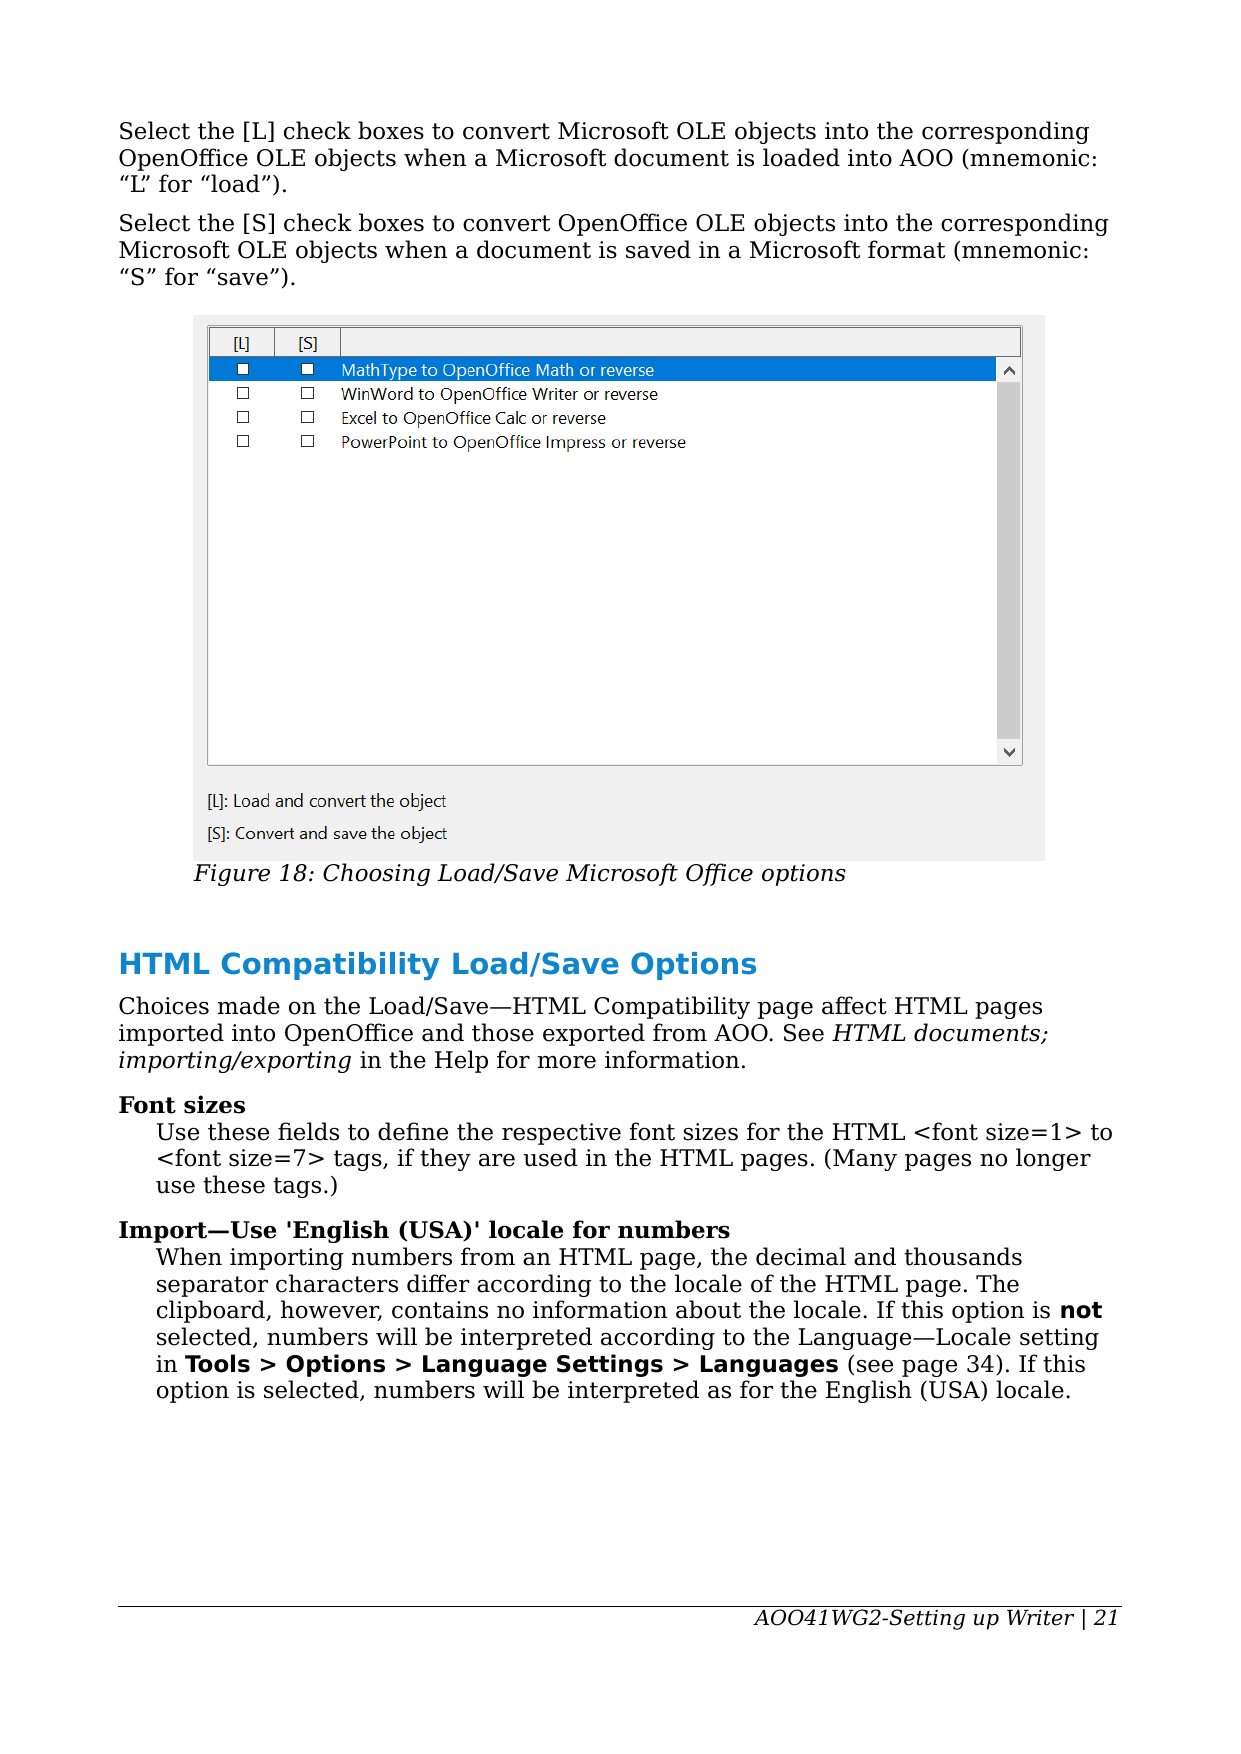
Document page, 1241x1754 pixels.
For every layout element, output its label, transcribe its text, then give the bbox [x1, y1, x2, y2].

text When importing numbers from an HTML page, the decimal and thousands separator characters differ according to the locale of the HTML page. The clipboard, however, contains no information about the locale. If this option is not selected, numbers will be interpreted according to the Language—Locale setting in Tools > Options > Language Settings > Languages (see page 33). If this option is selected, numbers will be interpreted as for the English (USA) locale. [156, 1244, 1122, 1404]
subtitle HTML Compatibility Load/Save Options [118, 947, 1122, 981]
text Choices made on the Load/Save—HTML Compatibility page affect HTML pages imported into OpenOffice and those exported from AOO. See HTML documents; importing/exporting in the Help for more information. [118, 993, 1122, 1073]
text Select the [L] check boxes to convert Microsoft OLE objects into the corresponding OpenOffice OLE objects when a Microsoft document is loaded into AOO (mnemonic: “L” for “load”). [118, 118, 1122, 198]
picture [193, 315, 1045, 861]
text Font sizes [118, 1092, 1122, 1119]
text Figure 18: Choosing Load/Save Microsoft Office options [194, 857, 1046, 887]
text Use these fields to define the respective font sizes for the HTML <font size=1> to <font size=7> tags, if they are used in the HTML pages. (Many pages no longer use these tags.) [156, 1119, 1122, 1199]
text Select the [S] check boxes to convert OpenOffice OLE objects into the corresponding Microsoft OLE objects when a document is saved in a Microsoft format (mnemonic: “S” for “save”). [118, 211, 1122, 291]
text Import—Use 'English (USA)' locale for numbers [118, 1217, 1122, 1244]
